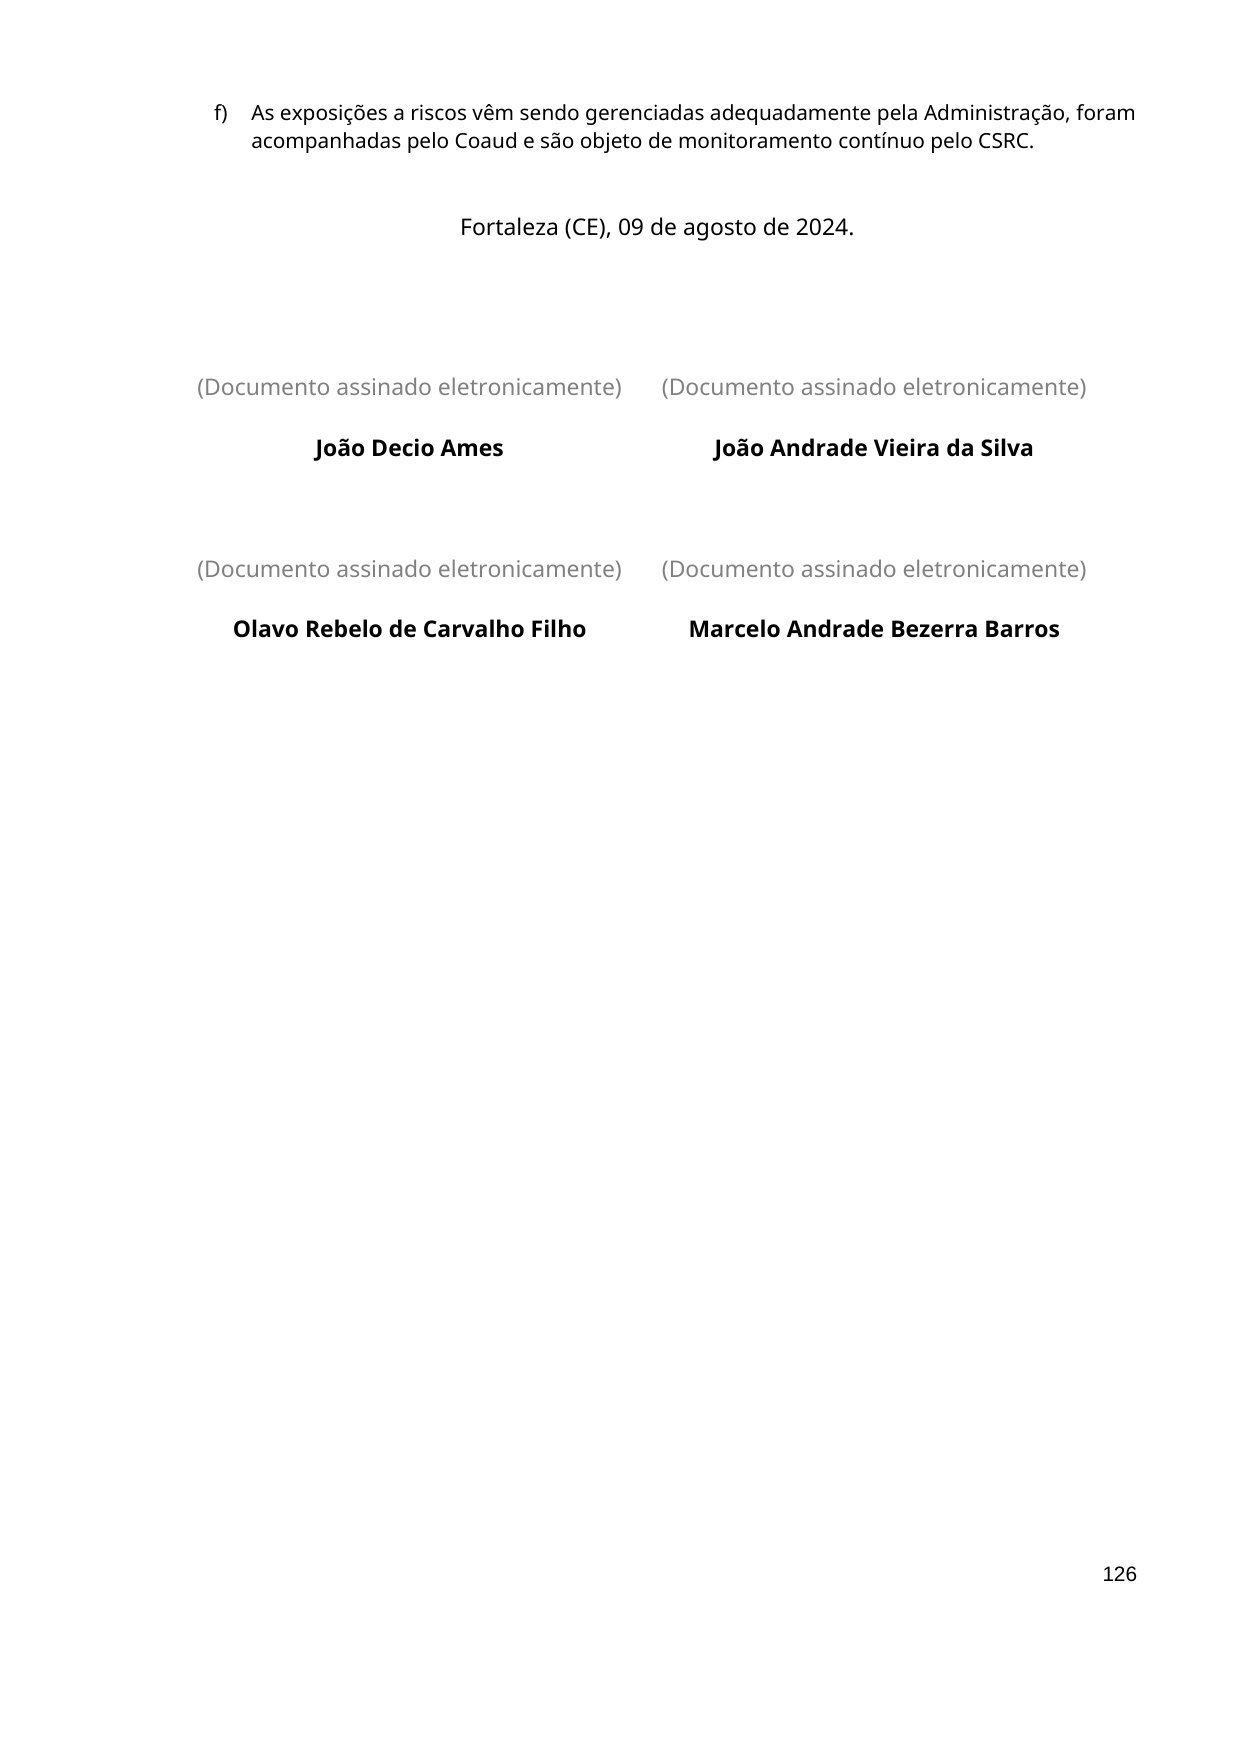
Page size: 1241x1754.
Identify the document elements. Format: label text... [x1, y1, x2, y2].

table_header (Documento assinado eletronicamente) João Andrade Vieira da Silva [642, 298, 1106, 479]
list As exposições a riscos vêm sendo gerenciadas adequadamente pela Administração, foram acompanhadas pelo Coaud e são objeto de monitoramento contínuo pelo CSRC. [214, 98, 1137, 154]
table_header (Documento assinado eletronicamente) João Decio Ames [177, 298, 642, 479]
table_cell (Documento assinado eletronicamente) Olavo Rebelo de Carvalho Filho [177, 480, 642, 661]
text Fortaleza (CE), 09 de agosto de 2024. [177, 211, 1137, 242]
table_cell (Documento assinado eletronicamente) Marcelo Andrade Bezerra Barros [642, 480, 1106, 661]
